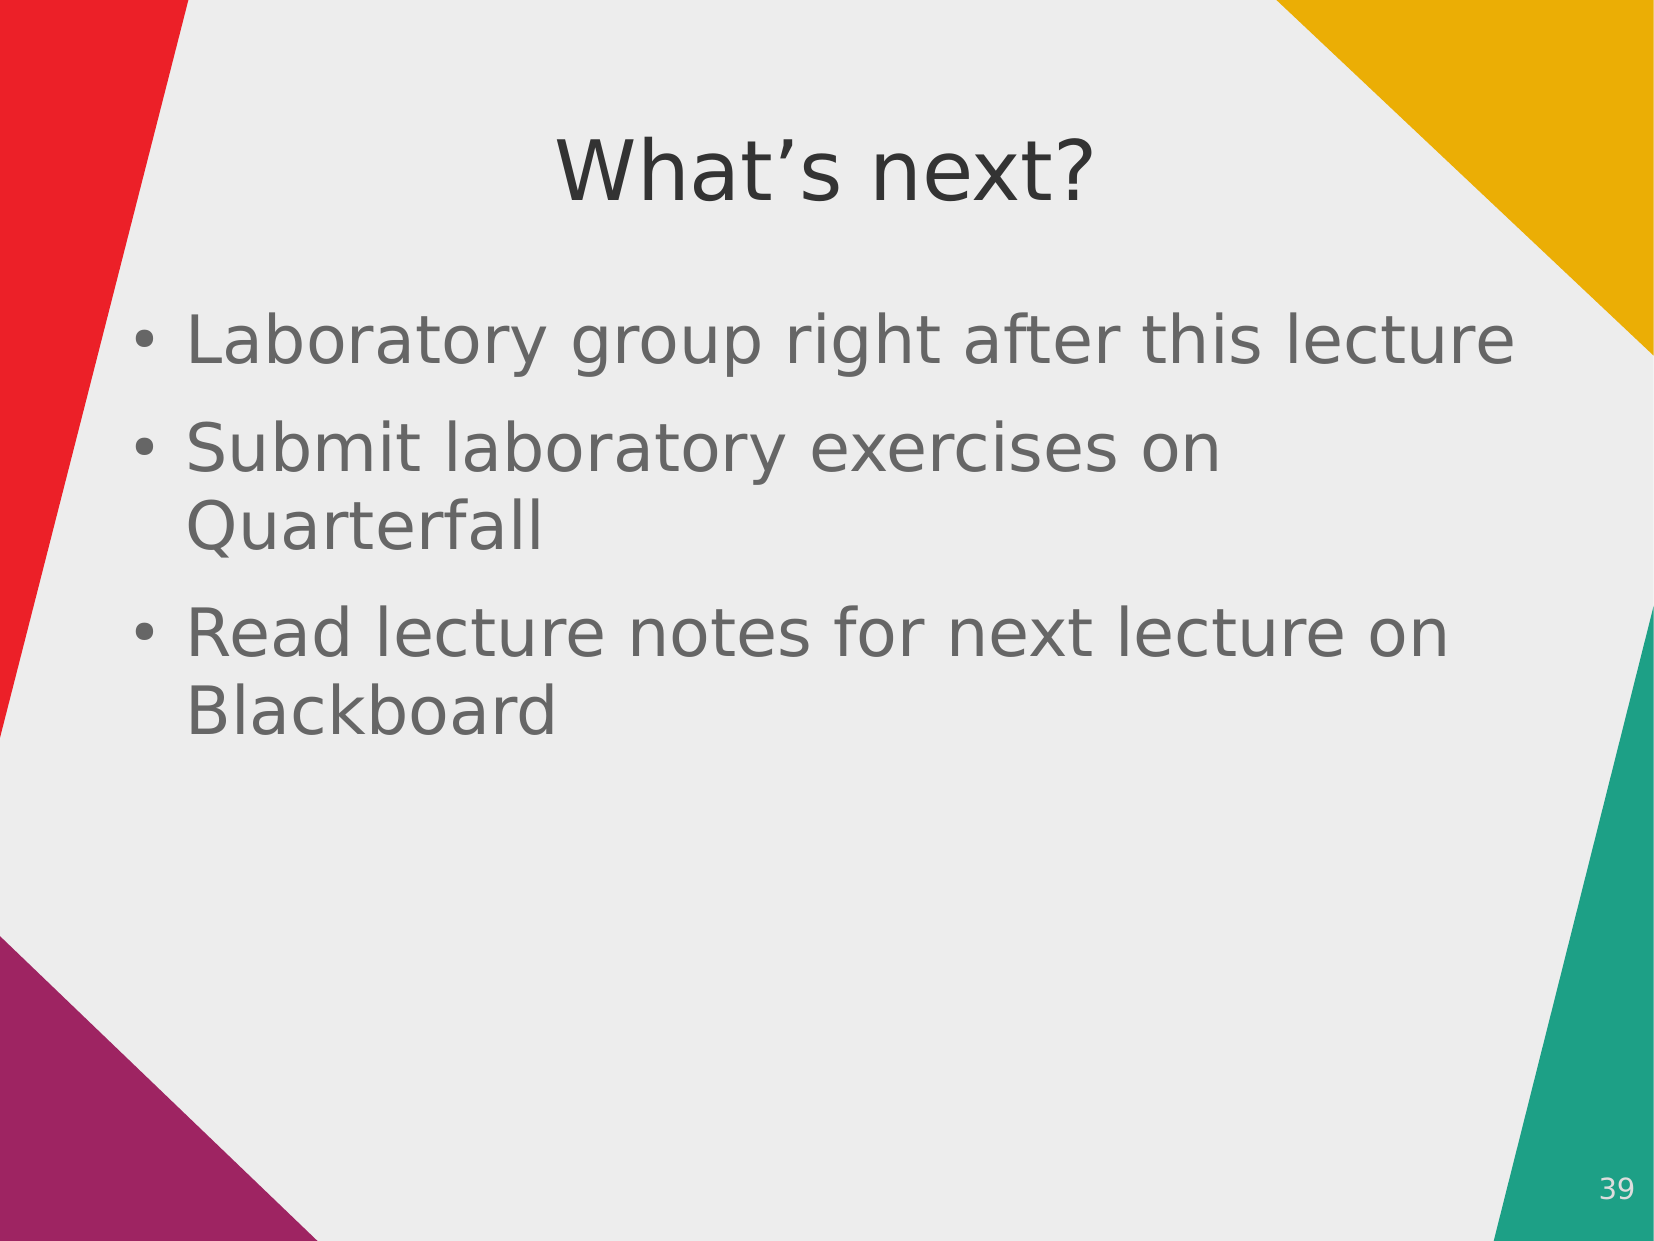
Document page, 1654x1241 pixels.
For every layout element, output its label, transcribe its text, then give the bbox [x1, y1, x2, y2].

list Laboratory group right after this lecture Submit laboratory exercises on Quarterfall Read lecture notes for next lecture on Blackboard [114, 302, 1539, 1033]
title What’s next? [114, 73, 1539, 271]
